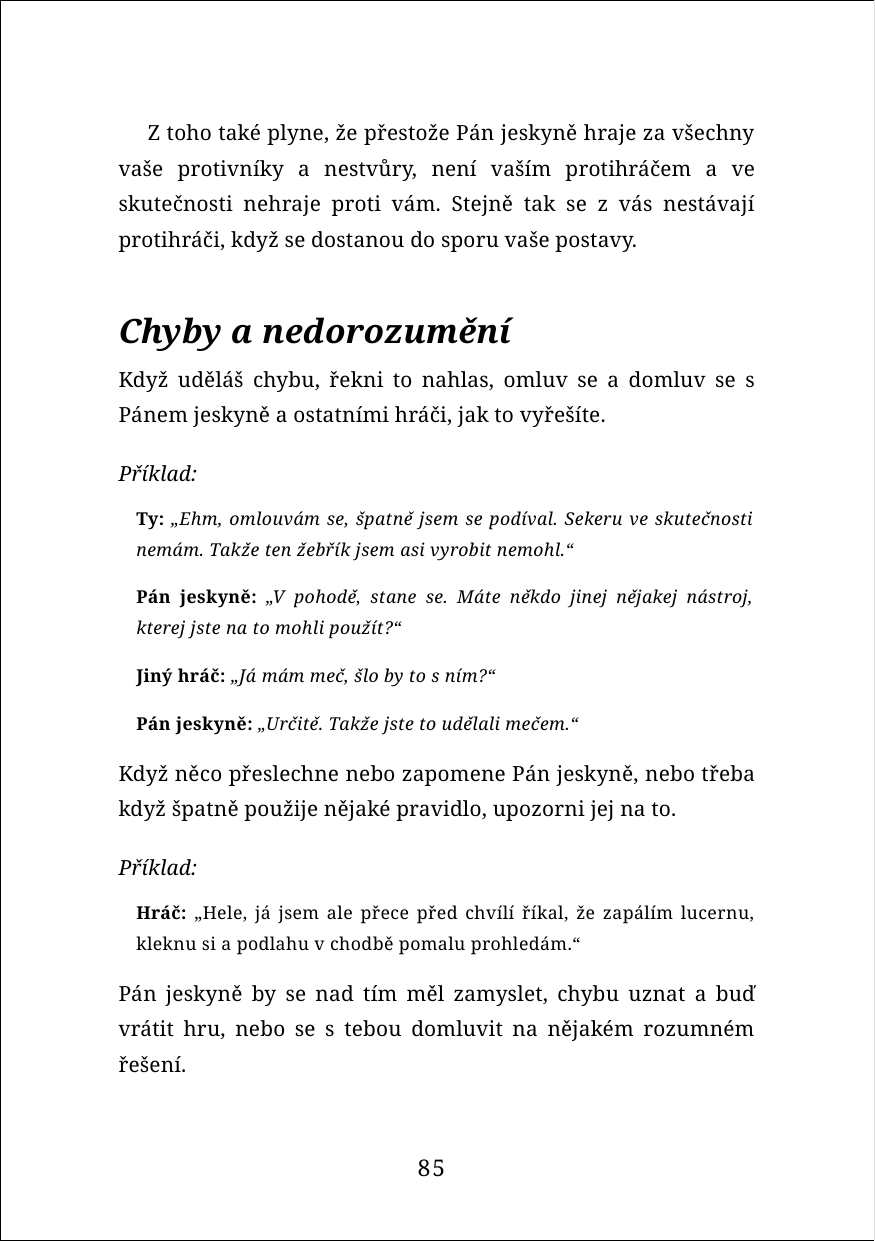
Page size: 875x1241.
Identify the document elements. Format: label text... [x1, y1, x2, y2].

text Příklad: [118, 459, 756, 488]
text Když něco přeslechne nebo zapomene Pán jeskyně, nebo třeba když špatně použije nějaké pravidlo, upozorni jej na to. [118, 759, 756, 823]
text Pán jeskyně: „V pohodě, stane se. Máte někdo jinej nějakej nástroj, kterej jste na to mohli použít?“ [136, 585, 756, 639]
text Ty: „Ehm, omlouvám se, špatně jsem se podíval. Sekeru ve skutečnosti nemám. Takže ten žebřík jsem asi vyrobit nemohl.“ [136, 507, 756, 561]
text Pán jeskyně: „Určitě. Takže jste to udělali mečem.“ [136, 711, 756, 735]
text Jiný hráč: „Já mám meč, šlo by to s ním?“ [136, 663, 756, 687]
text Hráč: „Hele, já jsem ale přece před chvílí říkal, že zapálím lucernu, kleknu si a podlahu v chodbě pomalu prohledám.“ [136, 901, 756, 955]
text Pán jeskyně by se nad tím měl zamyslet, chybu uznat a buď vrátit hru, nebo se s tebou domluvit na nějakém rozumném řešení. [118, 979, 756, 1078]
text Když uděláš chybu, řekni to nahlas, omluv se a domluv se s Pánem jeskyně a ostatními hráči, jak to vyřešíte. [118, 365, 756, 429]
subtitle Chyby a nedorozumění [118, 308, 756, 353]
text Příklad: [118, 853, 756, 882]
text Z toho také plyne, že přestože Pán jeskyně hraje za všechny vaše protivníky a nestvůry, není vaším protihráčem a ve skutečnosti nehraje proti vám. Stejně tak se z vás nestávají protihráči, když se dostanou do sporu vaše postavy. [118, 118, 756, 253]
